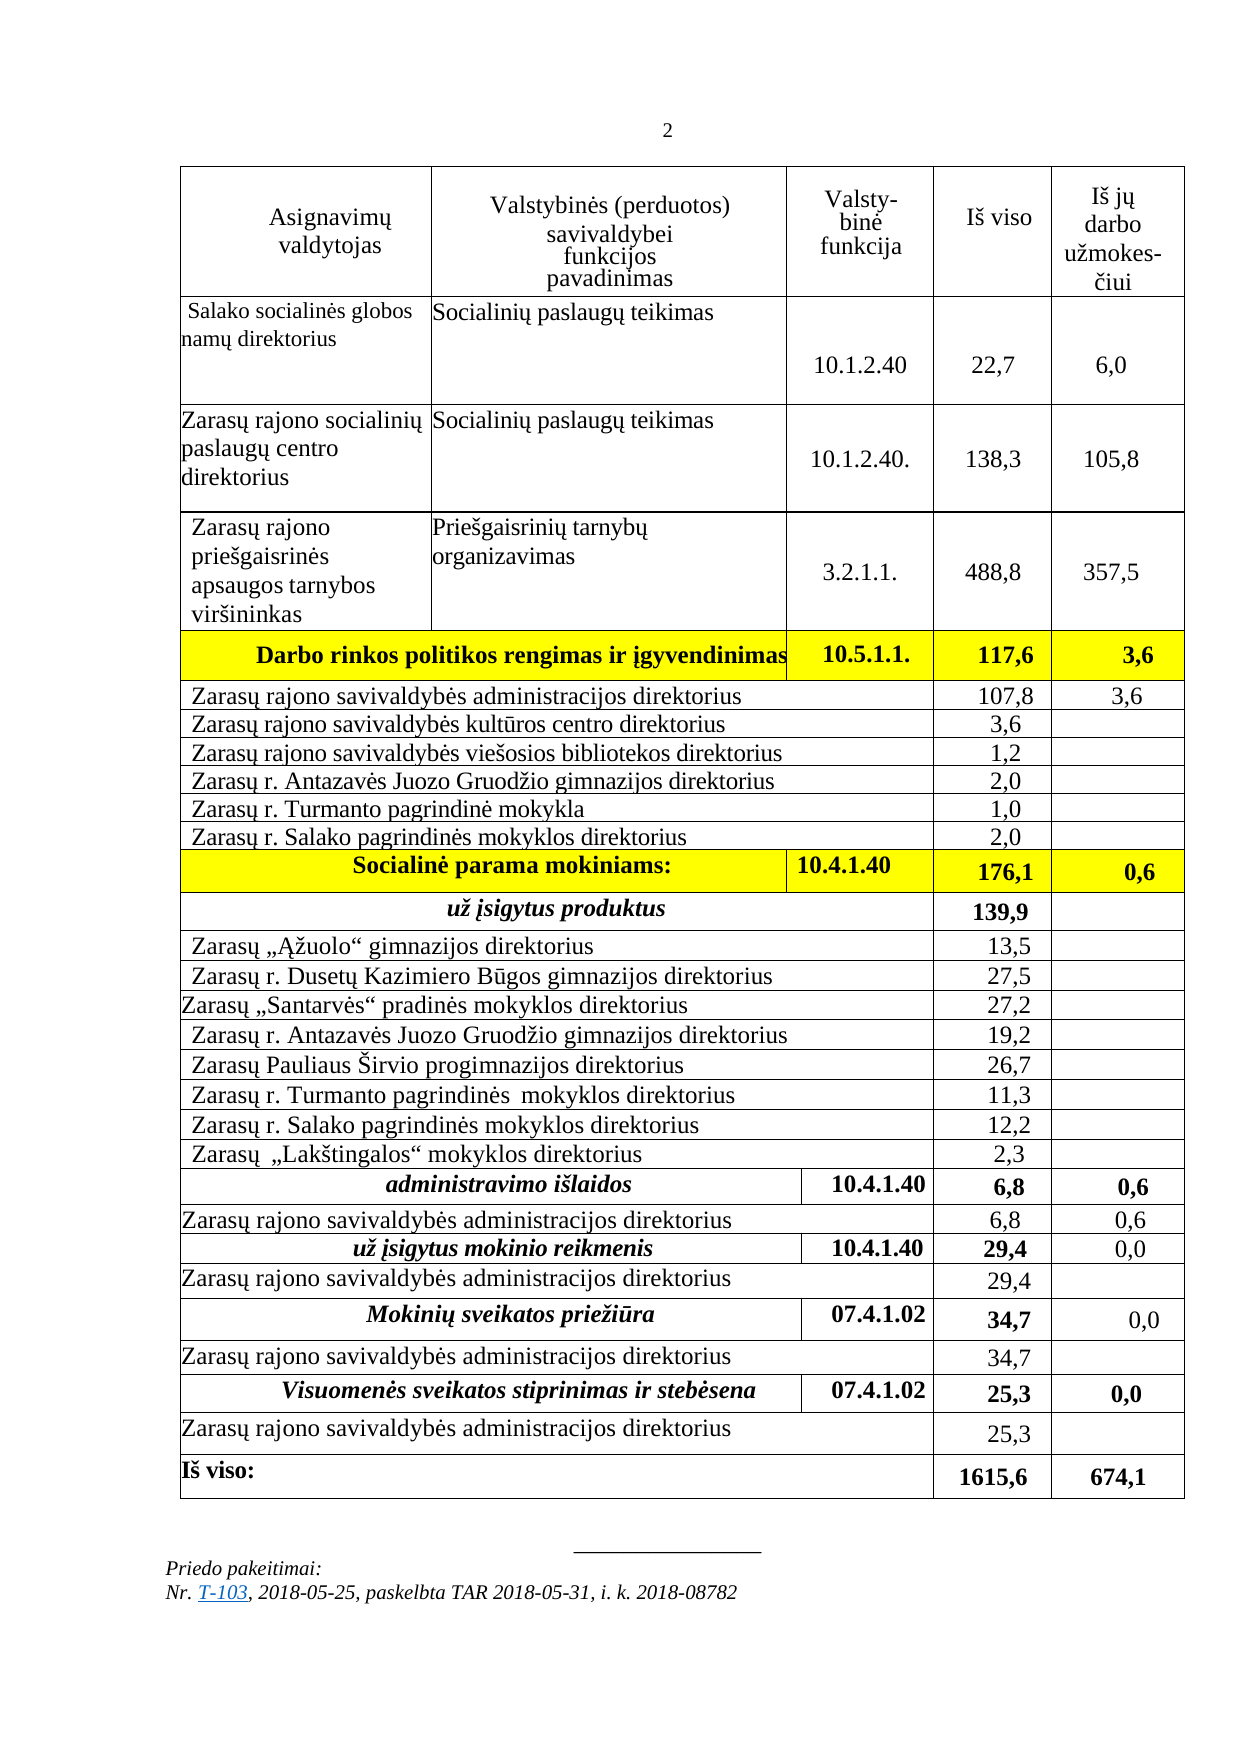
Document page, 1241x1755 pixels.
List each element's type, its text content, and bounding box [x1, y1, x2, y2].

table_cell 13,5 [934, 931, 1051, 960]
table_cell [1052, 931, 1184, 960]
table_cell 10.1.2.40. [787, 405, 933, 511]
text Nr. T-103, 2018-05-25, paskelbta TAR 2018-05-31, i. k. 2018-08782 [165, 1580, 1169, 1604]
table_cell 2,3 [934, 1140, 1051, 1168]
table_header Iš viso [934, 167, 1051, 296]
table_cell [1052, 1050, 1184, 1079]
table_header Asignavimų valdytojas [181, 167, 431, 296]
table_cell už įsigytus mokinio reikmenis [181, 1234, 801, 1262]
table_cell 11,3 [934, 1080, 1051, 1109]
table_cell Zarasų rajono savivaldybės administracijos direktorius [181, 1264, 933, 1298]
table_cell Zarasų r. Salako pagrindinės mokyklos direktorius [181, 1110, 933, 1138]
table_cell Socialinių paslaugų teikimas [432, 405, 786, 511]
table_cell Zarasų „Ąžuolo“ gimnazijos direktorius [181, 931, 933, 960]
table_cell 3,6 [1052, 681, 1184, 708]
table_cell Iš viso: [181, 1455, 933, 1497]
text Priedo pakeitimai: [165, 1556, 1169, 1580]
table_cell 07.4.1.02 [802, 1299, 933, 1340]
table_cell [1052, 1110, 1184, 1138]
table_cell 176,1 [934, 850, 1051, 892]
table_cell 29,4 [934, 1264, 1051, 1298]
table_cell 19,2 [934, 1020, 1051, 1049]
table_cell Zarasų rajono savivaldybės administracijos direktorius [181, 1341, 933, 1374]
table_cell 0,0 [1052, 1234, 1184, 1262]
table_header Iš jų darbo užmokes- čiui [1052, 167, 1184, 296]
table_cell 10.4.1.40 [802, 1169, 933, 1204]
table_cell 27,2 [934, 991, 1051, 1019]
table_header Valsty-binė funkcija [787, 167, 933, 296]
table_cell Zarasų rajono savivaldybės viešosios bibliotekos direktorius [181, 738, 933, 765]
table_cell 117,6 [934, 631, 1051, 680]
table_cell 105,8 [1052, 405, 1184, 511]
table_cell 10.1.2.40 [787, 297, 933, 404]
table_cell [1052, 710, 1184, 737]
table_cell Zarasų „Santarvės“ pradinės mokyklos direktorius [181, 991, 933, 1019]
table_cell 3,6 [1052, 631, 1184, 680]
table_cell 1,0 [934, 794, 1051, 821]
table_cell Mokinių sveikatos priežiūra [181, 1299, 801, 1340]
table_cell [1052, 822, 1184, 849]
table_cell [1052, 766, 1184, 793]
table_cell 26,7 [934, 1050, 1051, 1079]
table_cell 0,6 [1052, 1205, 1184, 1232]
table_cell Zarasų r. Antazavės Juozo Gruodžio gimnazijos direktorius [181, 766, 933, 793]
table_cell [1052, 1080, 1184, 1109]
table_cell 1,2 [934, 738, 1051, 765]
table_cell 3,6 [934, 710, 1051, 737]
table_cell 1615,6 [934, 1455, 1051, 1497]
table_cell 25,3 [934, 1375, 1051, 1412]
table_cell 07.4.1.02 [802, 1375, 933, 1412]
table_cell Zarasų rajono socialinių paslaugų centro direktorius [181, 405, 431, 511]
table_cell 0,0 [1052, 1375, 1184, 1412]
table_cell už įsigytus produktus [181, 893, 933, 930]
table_cell [1052, 991, 1184, 1019]
table_cell 488,8 [934, 513, 1051, 630]
table_cell 22,7 [934, 297, 1051, 404]
table_cell administravimo išlaidos [181, 1169, 801, 1204]
table_cell [1052, 1264, 1184, 1298]
table_cell 357,5 [1052, 513, 1184, 630]
table_cell [1052, 738, 1184, 765]
table_cell 6,0 [1052, 297, 1184, 404]
table_cell 107,8 [934, 681, 1051, 708]
table_cell 2,0 [934, 822, 1051, 849]
table_cell 6,8 [934, 1169, 1051, 1204]
table_cell 0,0 [1052, 1299, 1184, 1340]
table_cell Zarasų r. Antazavės Juozo Gruodžio gimnazijos direktorius [181, 1020, 933, 1049]
table_cell 12,2 [934, 1110, 1051, 1138]
table_cell [1052, 1020, 1184, 1049]
table_cell Socialinė parama mokiniams: [181, 850, 786, 892]
table_cell Socialinių paslaugų teikimas [432, 297, 786, 404]
table_cell Salako socialinės globos namų direktorius [181, 297, 431, 404]
table_cell [1052, 1140, 1184, 1168]
table_cell 138,3 [934, 405, 1051, 511]
table_cell 2,0 [934, 766, 1051, 793]
table_cell Zarasų rajono priešgaisrinės apsaugos tarnybos viršininkas [181, 513, 431, 630]
table_cell 10.5.1.1. [787, 631, 933, 680]
table_cell 3.2.1.1. [787, 513, 933, 630]
table_cell 34,7 [934, 1299, 1051, 1340]
table_header Valstybinės (perduotos) savivaldybei funkcijos pavadinimas [432, 167, 786, 296]
table_cell Zarasų r. Dusetų Kazimiero Būgos gimnazijos direktorius [181, 961, 933, 989]
table_cell 6,8 [934, 1205, 1051, 1232]
table_cell Priešgaisrinių tarnybų organizavimas [432, 513, 786, 630]
table_cell 0,6 [1052, 850, 1184, 892]
table_cell Visuomenės sveikatos stiprinimas ir stebėsena [181, 1375, 801, 1412]
table_cell Zarasų rajono savivaldybės administracijos direktorius [181, 1413, 933, 1454]
table_cell Zarasų r. Turmanto pagrindinė mokykla [181, 794, 933, 821]
table_cell Zarasų rajono savivaldybės kultūros centro direktorius [181, 710, 933, 737]
table_cell [1052, 1341, 1184, 1374]
table_cell Zarasų rajono savivaldybės administracijos direktorius [181, 681, 933, 708]
table_cell Zarasų r. Salako pagrindinės mokyklos direktorius [181, 822, 933, 849]
table_cell Zarasų r. Turmanto pagrindinės mokyklos direktorius [181, 1080, 933, 1109]
table_cell 10.4.1.40 [787, 850, 933, 892]
table_cell Zarasų Pauliaus Širvio progimnazijos direktorius [181, 1050, 933, 1079]
table_cell [1052, 893, 1184, 930]
table_cell [1052, 1413, 1184, 1454]
text _______________ [165, 1527, 1169, 1556]
table_cell Zarasų rajono savivaldybės administracijos direktorius [181, 1205, 933, 1232]
table_cell [1052, 961, 1184, 989]
table_cell 674,1 [1052, 1455, 1184, 1497]
table_cell Zarasų „Lakštingalos“ mokyklos direktorius [181, 1140, 933, 1168]
table_cell 25,3 [934, 1413, 1051, 1454]
table_cell 139,9 [934, 893, 1051, 930]
table_cell 0,6 [1052, 1169, 1184, 1204]
table_cell 29,4 [934, 1234, 1051, 1262]
table_cell 27,5 [934, 961, 1051, 989]
table_cell [1052, 794, 1184, 821]
table_cell Darbo rinkos politikos rengimas ir įgyvendinimas [181, 631, 786, 680]
table_cell 34,7 [934, 1341, 1051, 1374]
table_cell 10.4.1.40 [802, 1234, 933, 1262]
